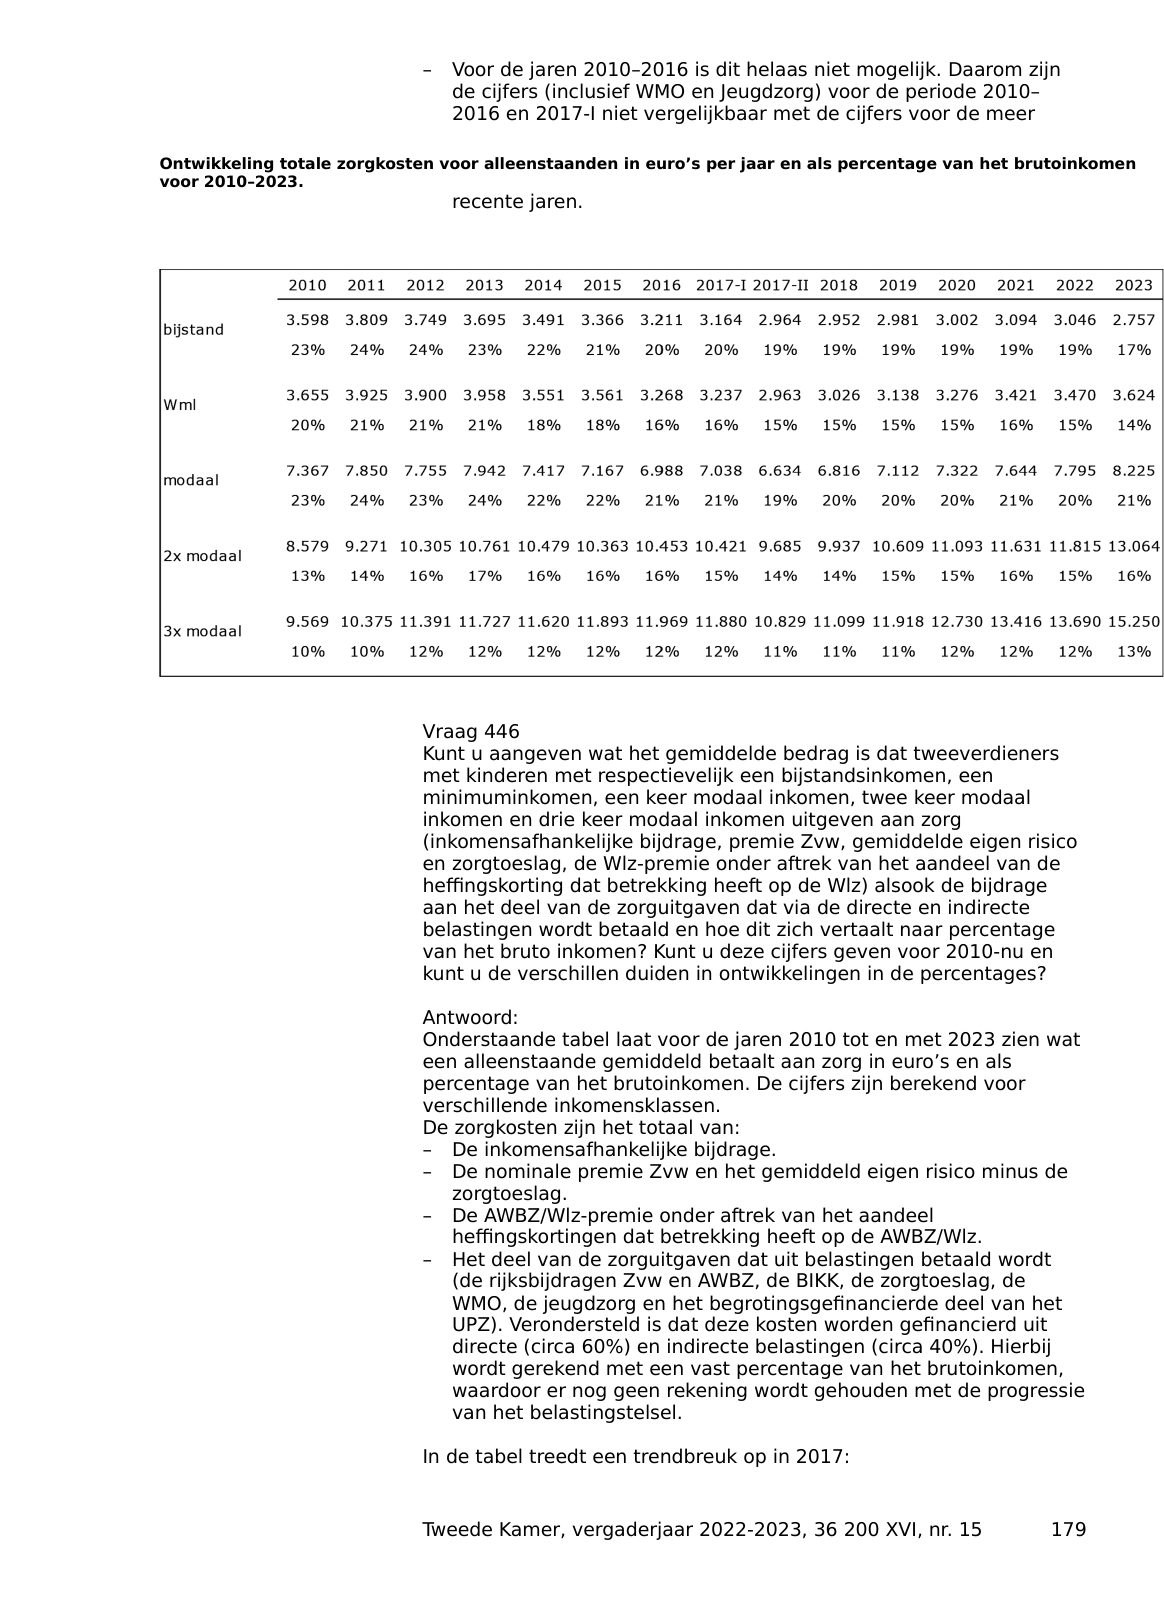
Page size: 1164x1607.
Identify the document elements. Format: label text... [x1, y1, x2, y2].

text Antwoord: [422, 1007, 1087, 1029]
text De zorgkosten zijn het totaal van: [422, 1117, 1087, 1138]
text – De AWBZ/Wlz-premie onder aftrek van het aandeel heffingskortingen dat betrekking heeft op de AWBZ/Wlz. [422, 1204, 1087, 1248]
text – Voor de jaren 2010–2016 is dit helaas niet mogelijk. Daarom zijn de cijfers (inclusief WMO en Jeugdzorg) voor de periode 2010–2016 en 2017-I niet vergelijkbaar met de cijfers voor de meer [422, 59, 1087, 133]
text – De nominale premie Zvw en het gemiddeld eigen risico minus de zorgtoeslag. [422, 1161, 1087, 1204]
text – De inkomensafhankelijke bijdrage. [422, 1138, 1087, 1161]
text recente jaren. [422, 191, 1087, 213]
text Vraag 446 [422, 721, 1087, 743]
picture [159, 269, 1164, 677]
text Onderstaande tabel laat voor de jaren 2010 tot en met 2023 zien wat een alleenstaande gemiddeld betaalt aan zorg in euro’s en als percentage van het brutoinkomen. De cijfers zijn berekend voor verschillende inkomensklassen. [422, 1029, 1087, 1117]
text In de tabel treedt een trendbreuk op in 2017: [422, 1446, 1087, 1468]
text – Het deel van de zorguitgaven dat uit belastingen betaald wordt (de rijksbijdragen Zvw en AWBZ, de BIKK, de zorgtoeslag, de WMO, de jeugdzorg en het begrotingsgefinancierde deel van het UPZ). Verondersteld is dat deze kosten worden gefinancierd uit directe (circa 60%) en indirecte belastingen (circa 40%). Hierbij wordt gerekend met een vast percentage van het brutoinkomen, waardoor er nog geen rekening wordt gehouden met de progressie van het belastingstelsel. [422, 1248, 1087, 1424]
text Ontwikkeling totale zorgkosten voor alleenstaanden in euro’s per jaar en als percentage van het brutoinkomen voor 2010–2023. [159, 155, 1163, 191]
text Kunt u aangeven wat het gemiddelde bedrag is dat tweeverdieners met kinderen met respectievelijk een bijstandsinkomen, een minimuminkomen, een keer modaal inkomen, twee keer modaal inkomen en drie keer modaal inkomen uitgeven aan zorg (inkomensafhankelijke bijdrage, premie Zvw, gemiddelde eigen risico en zorgtoeslag, de Wlz-premie onder aftrek van het aandeel van de heffingskorting dat betrekking heeft op de Wlz) alsook de bijdrage aan het deel van de zorguitgaven dat via de directe en indirecte belastingen wordt betaald en hoe dit zich vertaalt naar percentage van het bruto inkomen? Kunt u deze cijfers geven voor 2010-nu en kunt u de verschillen duiden in ontwikkelingen in de percentages? [422, 743, 1087, 984]
